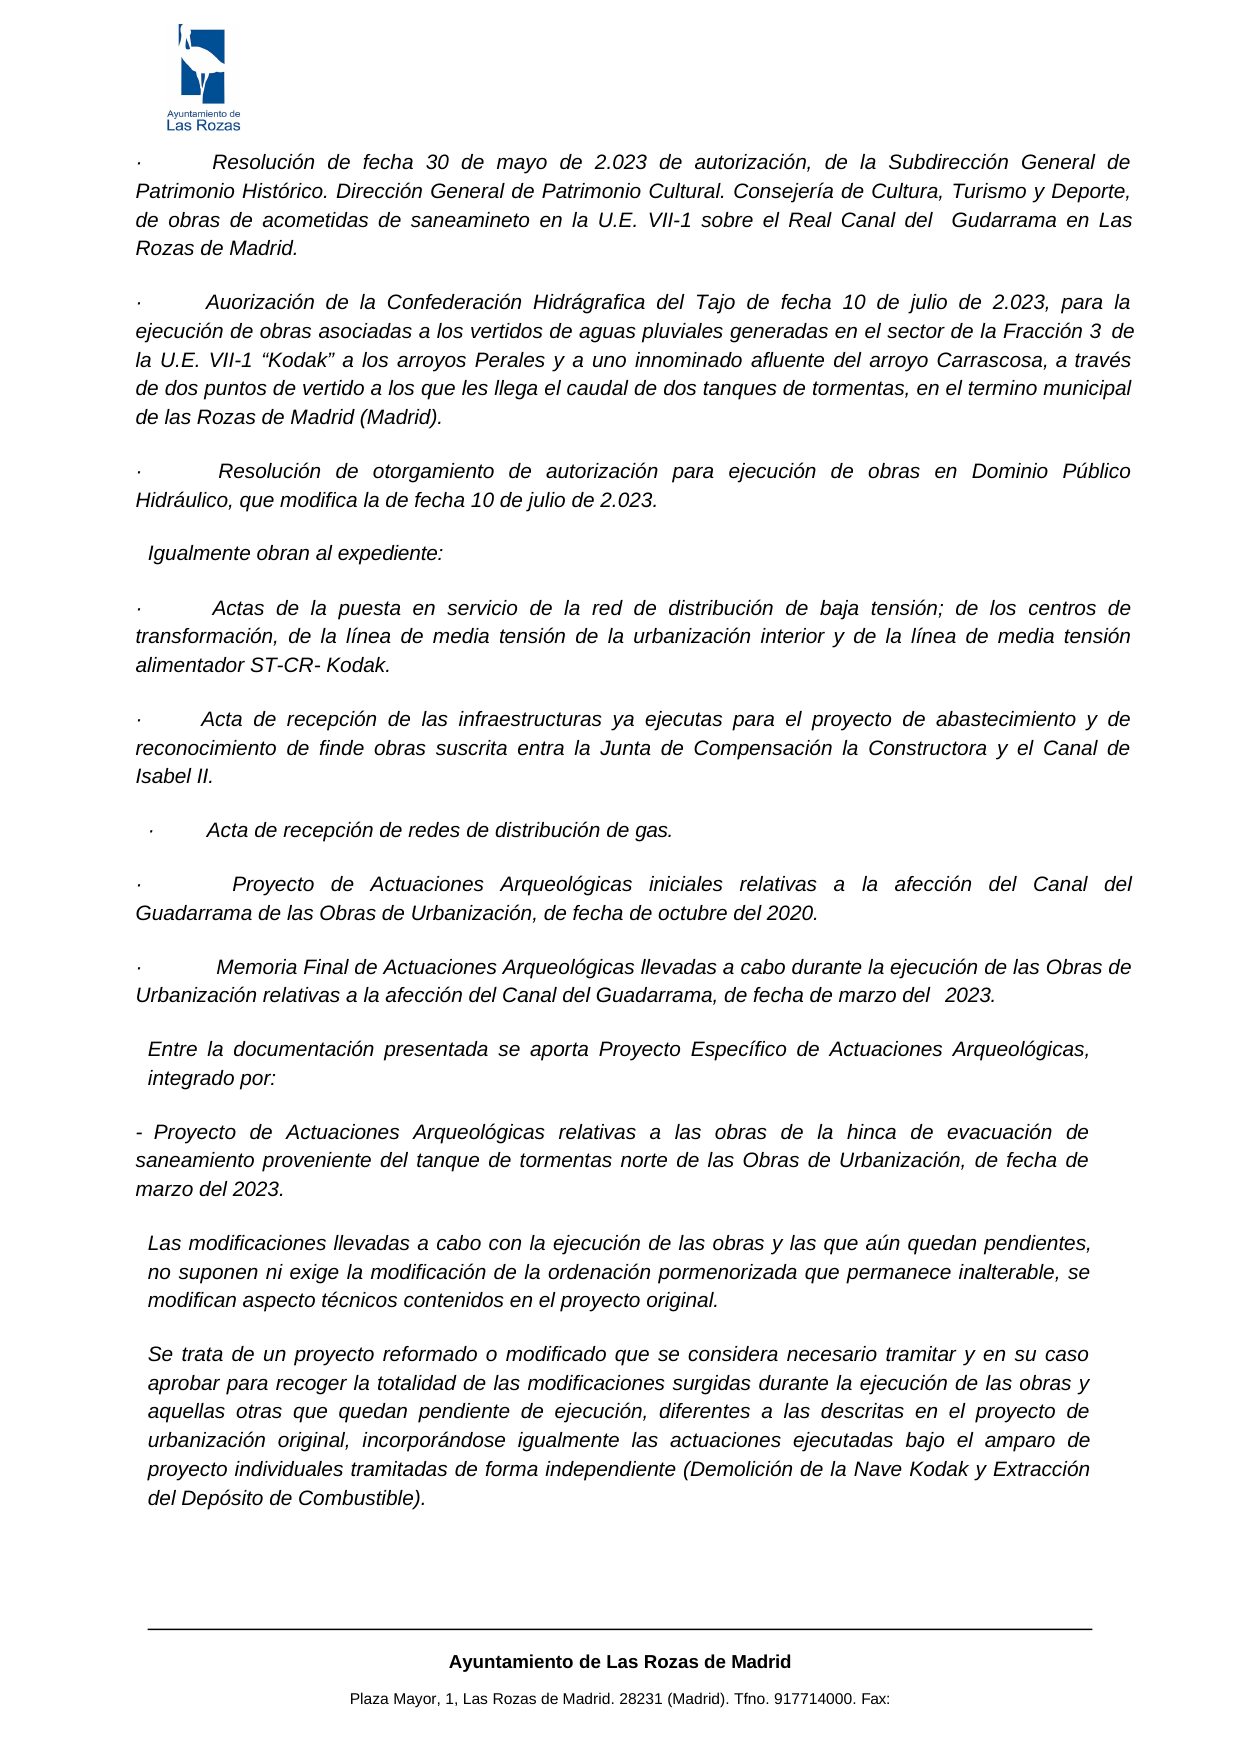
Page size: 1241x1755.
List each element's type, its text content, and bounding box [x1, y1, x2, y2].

list Proyecto de Actuaciones Arqueológicas iniciales relativas a la afección del Canal del Guadarrama de las Obras de Urbanización, de fecha de octubre del 2020. [135, 872, 1134, 925]
list Acta de recepción de redes de distribución de gas. [148, 818, 1134, 842]
list Proyecto de Actuaciones Arqueológicas relativas a las obras de la hinca de evacuación de saneamiento proveniente del tanque de tormentas norte de las Obras de Urbanización, de fecha de marzo del 2023. [135, 1119, 1093, 1201]
list Auorización de la Confederación Hidrágrafica del Tajo de fecha 10 de julio de 2.023, para la ejecución de obras asociadas a los vertidos de aguas pluviales generadas en el sector de la Fracción 3 de la U.E. VII-1 “Kodak” a los arroyos Perales y a uno innominado afluente del arroyo Carrascosa, a través de dos puntos de vertido a los que les llega el caudal de dos tanques de tormentas, en el termino municipal de las Rozas de Madrid (Madrid). [135, 290, 1134, 429]
text Las modificaciones llevadas a cabo con la ejecución de las obras y las que aún quedan pendientes, no suponen ni exige la modificación de la ordenación pormenorizada que permanece inalterable, se modifican aspecto técnicos contenidos en el proyecto original. [148, 1231, 1093, 1312]
text Igualmente obran al expediente: [148, 541, 1134, 565]
text Entre la documentación presentada se aporta Proyecto Específico de Actuaciones Arqueológicas, integrado por: [148, 1037, 1093, 1090]
list Acta de recepción de las infraestructuras ya ejecutas para el proyecto de abastecimiento y de reconocimiento de finde obras suscrita entra la Junta de Compensación la Constructora y el Canal de Isabel II. [135, 707, 1134, 788]
list Memoria Final de Actuaciones Arqueológicas llevadas a cabo durante la ejecución de las Obras de Urbanización relativas a la afección del Canal del Guadarrama, de fecha de marzo del 2023. [135, 954, 1134, 1007]
text Se trata de un proyecto reformado o modificado que se considera necesario tramitar y en su caso aprobar para recoger la totalidad de las modificaciones surgidas durante la ejecución de las obras y aquellas otras que quedan pendiente de ejecución, diferentes a las descritas en el proyecto de urbanización original, incorporándose igualmente las actuaciones ejecutadas bajo el amparo de proyecto individuales tramitadas de forma independiente (Demolición de la Nave Kodak y Extracción del Depósito de Combustible). [148, 1342, 1093, 1509]
list Resolución de otorgamiento de autorización para ejecución de obras en Dominio Público Hidráulico, que modifica la de fecha 10 de julio de 2.023. [135, 459, 1134, 511]
list Actas de la puesta en servicio de la red de distribución de baja tensión; de los centros de transformación, de la línea de media tensión de la urbanización interior y de la línea de media tensión alimentador ST-CR- Kodak. [135, 595, 1134, 677]
list Resolución de fecha 30 de mayo de 2.023 de autorización, de la Subdirección General de Patrimonio Histórico. Dirección General de Patrimonio Cultural. Consejería de Cultura, Turismo y Deporte, de obras de acometidas de saneamineto en la U.E. VII-1 sobre el Real Canal del Gudarrama en Las Rozas de Madrid. [135, 150, 1134, 260]
